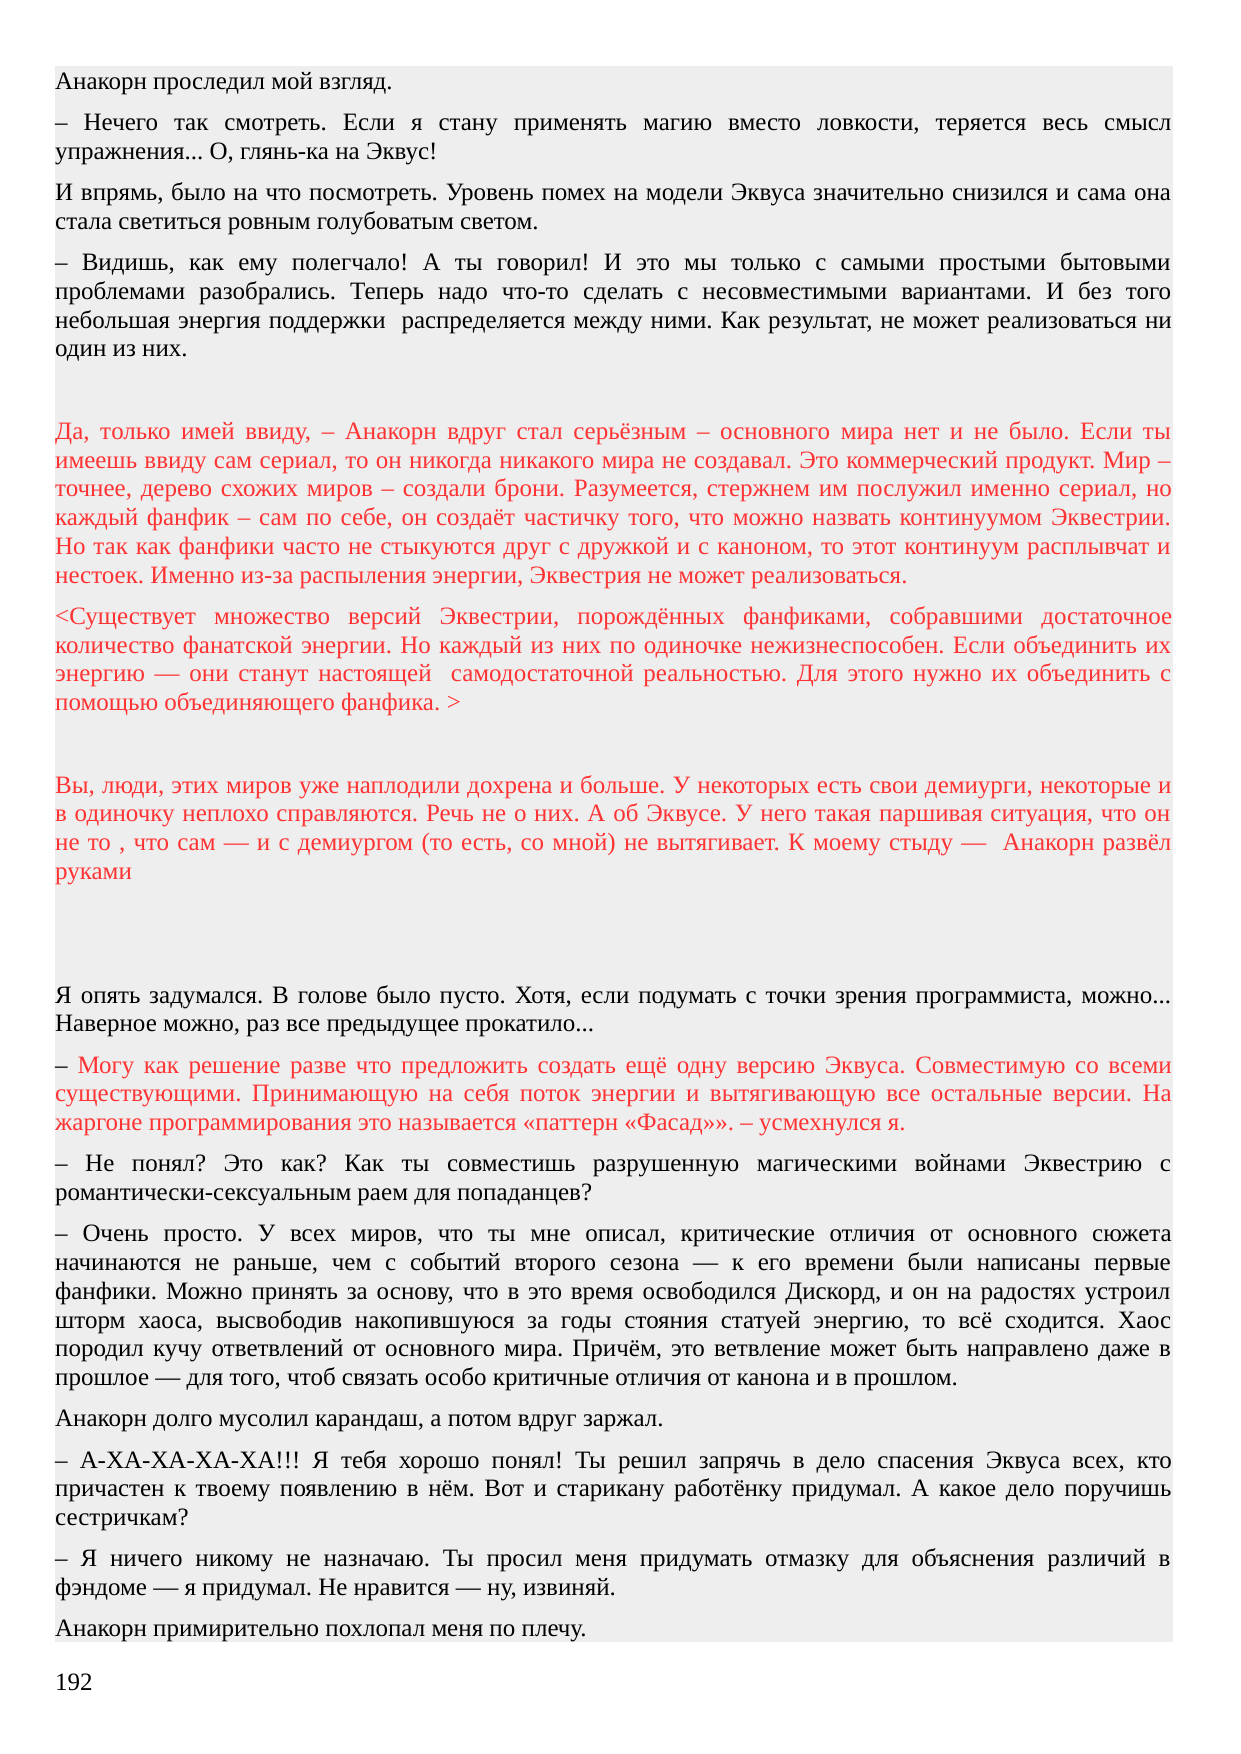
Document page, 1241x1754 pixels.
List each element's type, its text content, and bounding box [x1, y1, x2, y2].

text – Очень просто. У всех миров, что ты мне описал, критические отличия от основного сюжета начинаются не раньше, чем с событий второго сезона — к его времени были написаны первые фанфики. Можно принять за основу, что в это время освободился Дискорд, и он на радостях устроил шторм хаоса, высвободив накопившуюся за годы стояния статуей энергию, то всё сходится. Хаос породил кучу ответвлений от основного мира. Причём, это ветвление может быть направлено даже в прошлое — для того, чтоб связать особо критичные отличия от канона и в прошлом. [55, 1218, 1173, 1391]
text Анакорн долго мусолил карандаш, а потом вдруг заржал. [55, 1403, 1173, 1432]
text – А-ХА-ХА-ХА-ХА!!! Я тебя хорошо понял! Ты решил запрячь в дело спасения Эквуса всех, кто причастен к твоему появлению в нём. Вот и старикану работёнку придумал. А какое дело поручишь сестричкам? [55, 1445, 1173, 1531]
text – Могу как решение разве что предложить создать ещё одну версию Эквуса. Совместимую со всеми существующими. Принимающую на себя поток энергии и вытягивающую все остальные версии. На жаргоне программирования это называется «паттерн «Фасад»». – усмехнулся я. [55, 1050, 1173, 1136]
text <Существует множество версий Эквестрии, порождённых фанфиками, собравшими достаточное количество фанатской энергии. Но каждый из них по одиночке нежизнеспособен. Если объединить их энергию — они станут настоящей самодостаточной реальностью. Для этого нужно их объединить с помощью объединяющего фанфика. > [55, 601, 1173, 716]
text Вы, люди, этих миров уже наплодили дохрена и больше. У некоторых есть свои демиурги, некоторые и в одиночку неплохо справляются. Речь не о них. А об Эквусе. У него такая паршивая ситуация, что он не то , что сам — и с демиургом (то есть, со мной) не вытягивает. К моему стыду — Анакорн развёл руками [55, 770, 1173, 885]
text – Не понял? Это как? Как ты совместишь разрушенную магическими войнами Эквестрию с романтически-сексуальным раем для попаданцев? [55, 1148, 1173, 1206]
text Анакорн примирительно похлопал меня по плечу. [55, 1613, 1173, 1642]
text – Нечего так смотреть. Если я стану применять магию вместо ловкости, теряется весь смысл упражнения... О, глянь-ка на Эквус! [55, 107, 1173, 165]
text И впрямь, было на что посмотреть. Уровень помех на модели Эквуса значительно снизился и сама она стала светиться ровным голубоватым светом. [55, 177, 1173, 235]
text Да, только имей ввиду, – Анакорн вдруг стал серьёзным – основного мира нет и не было. Если ты имеешь ввиду сам сериал, то он никогда никакого мира не создавал. Это коммерческий продукт. Мир – точнее, дерево схожих миров – создали брони. Разумеется, стержнем им послужил именно сериал, но каждый фанфик – сам по себе, он создаёт частичку того, что можно назвать континуумом Эквестрии. Но так как фанфики часто не стыкуются друг с дружкой и с каноном, то этот континуум расплывчат и нестоек. Именно из-за распыления энергии, Эквестрия не может реализоваться. [55, 416, 1173, 588]
text Я опять задумался. В голове было пусто. Хотя, если подумать с точки зрения программиста, можно... Наверное можно, раз все предыдущее прокатило... [55, 980, 1173, 1037]
text Анакорн проследил мой взгляд. [55, 66, 1173, 95]
text – Я ничего никому не назначаю. Ты просил меня придумать отмазку для объяснения различий в фэндоме — я придумал. Не нравится — ну, извиняй. [55, 1543, 1173, 1601]
text – Видишь, как ему полегчало! А ты говорил! И это мы только с самыми простыми бытовыми проблемами разобрались. Теперь надо что-то сделать с несовместимыми вариантами. И без того небольшая энергия поддержки распределяется между ними. Как результат, не может реализоваться ни один из них. [55, 247, 1173, 362]
